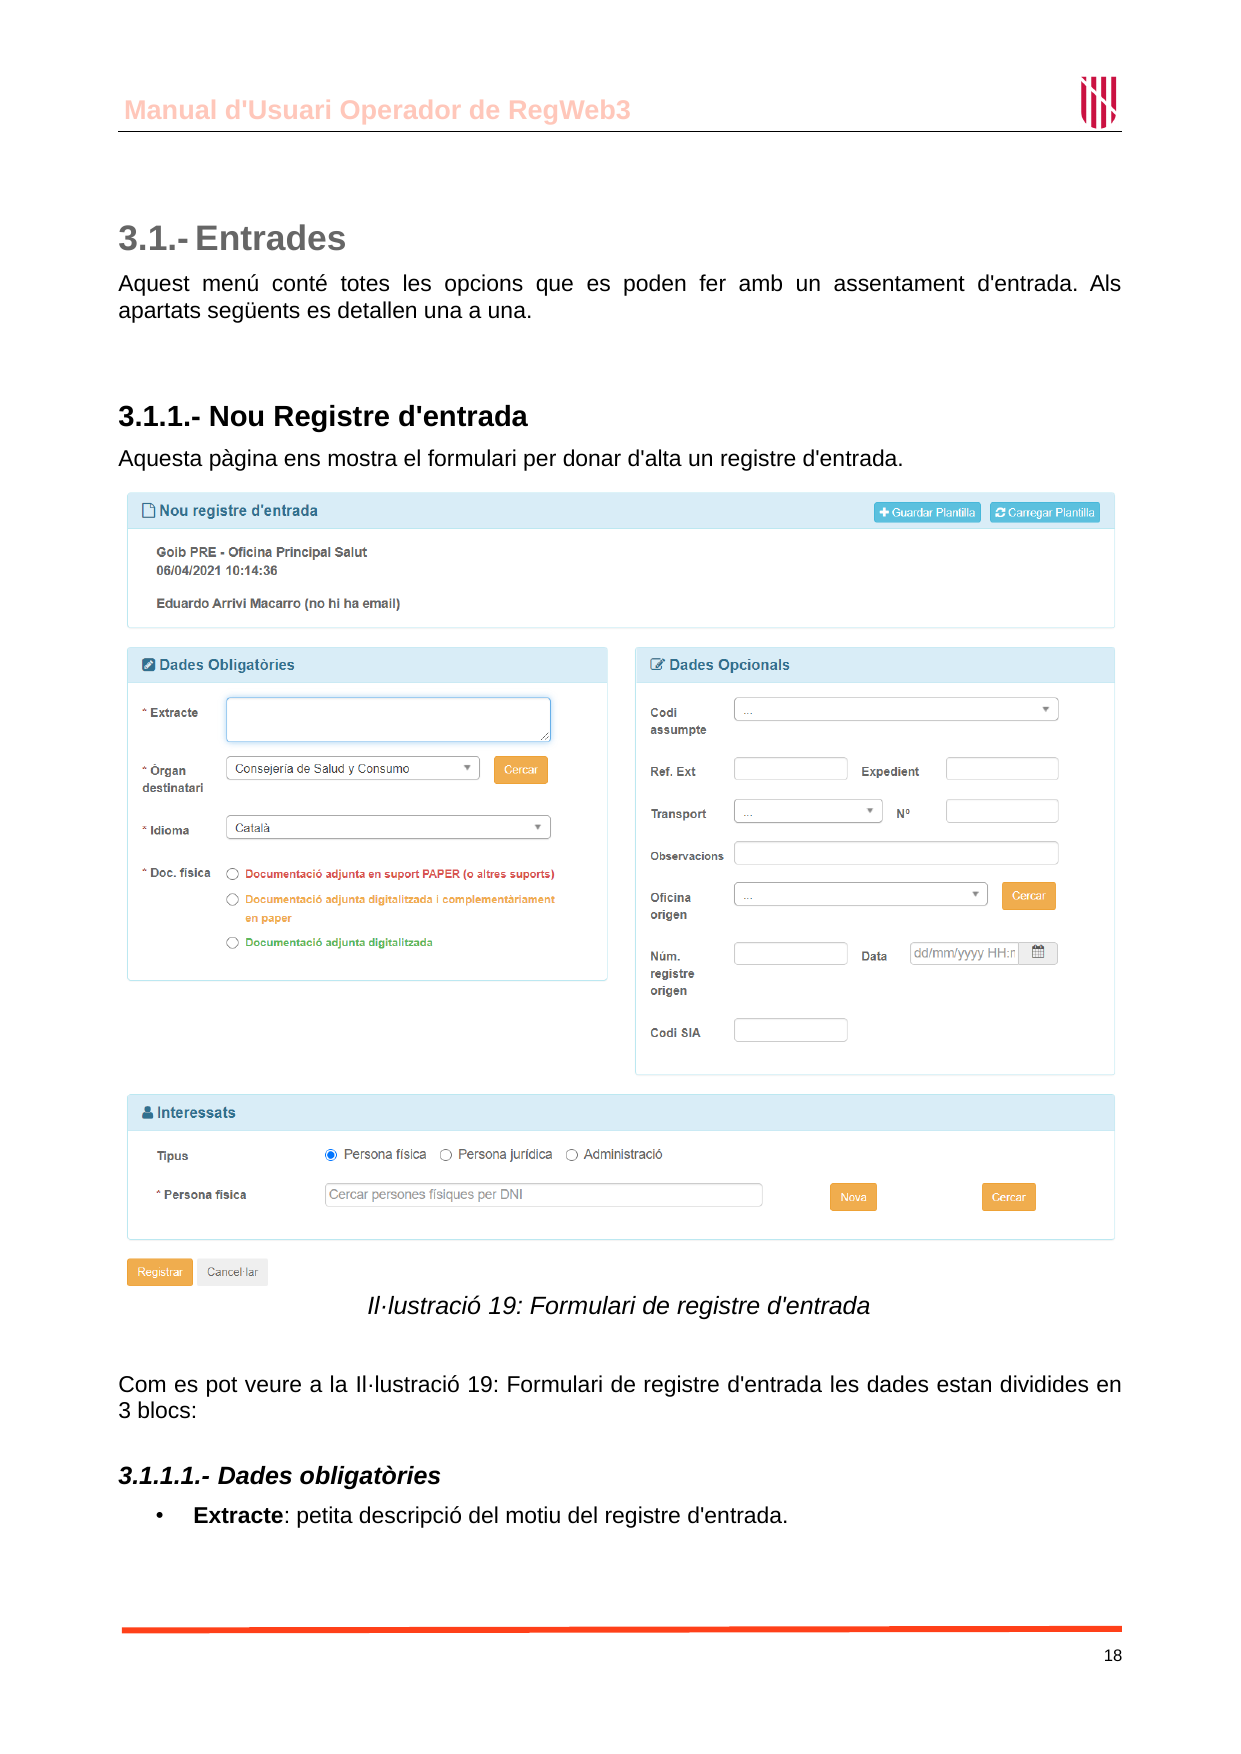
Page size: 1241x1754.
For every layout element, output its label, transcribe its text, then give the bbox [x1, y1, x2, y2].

text Aquest menú conté totes les opcions que es poden fer amb un assentament d'entrada. Als apartats següents es detallen una a una. [118, 270, 1122, 323]
subtitle Nou Registre d'entrada [118, 399, 1122, 433]
text Il·lustració 19: Formulari de registre d'entrada [118, 1291, 1122, 1319]
list Extracte: petita descripció del motiu del registre d'entrada. [156, 1502, 1122, 1529]
picture [1078, 74, 1119, 130]
text Aquesta pàgina ens mostra el formulari per donar d'alta un registre d'entrada. [118, 445, 1122, 472]
picture [118, 484, 1123, 1291]
text Com es pot veure a la Il·lustració 19: Formulari de registre d'entrada les dades estan dividides en 3 blocs: [118, 1371, 1122, 1424]
subtitle Entrades [118, 217, 1122, 258]
subtitle Dades obligatòries [118, 1461, 1122, 1490]
